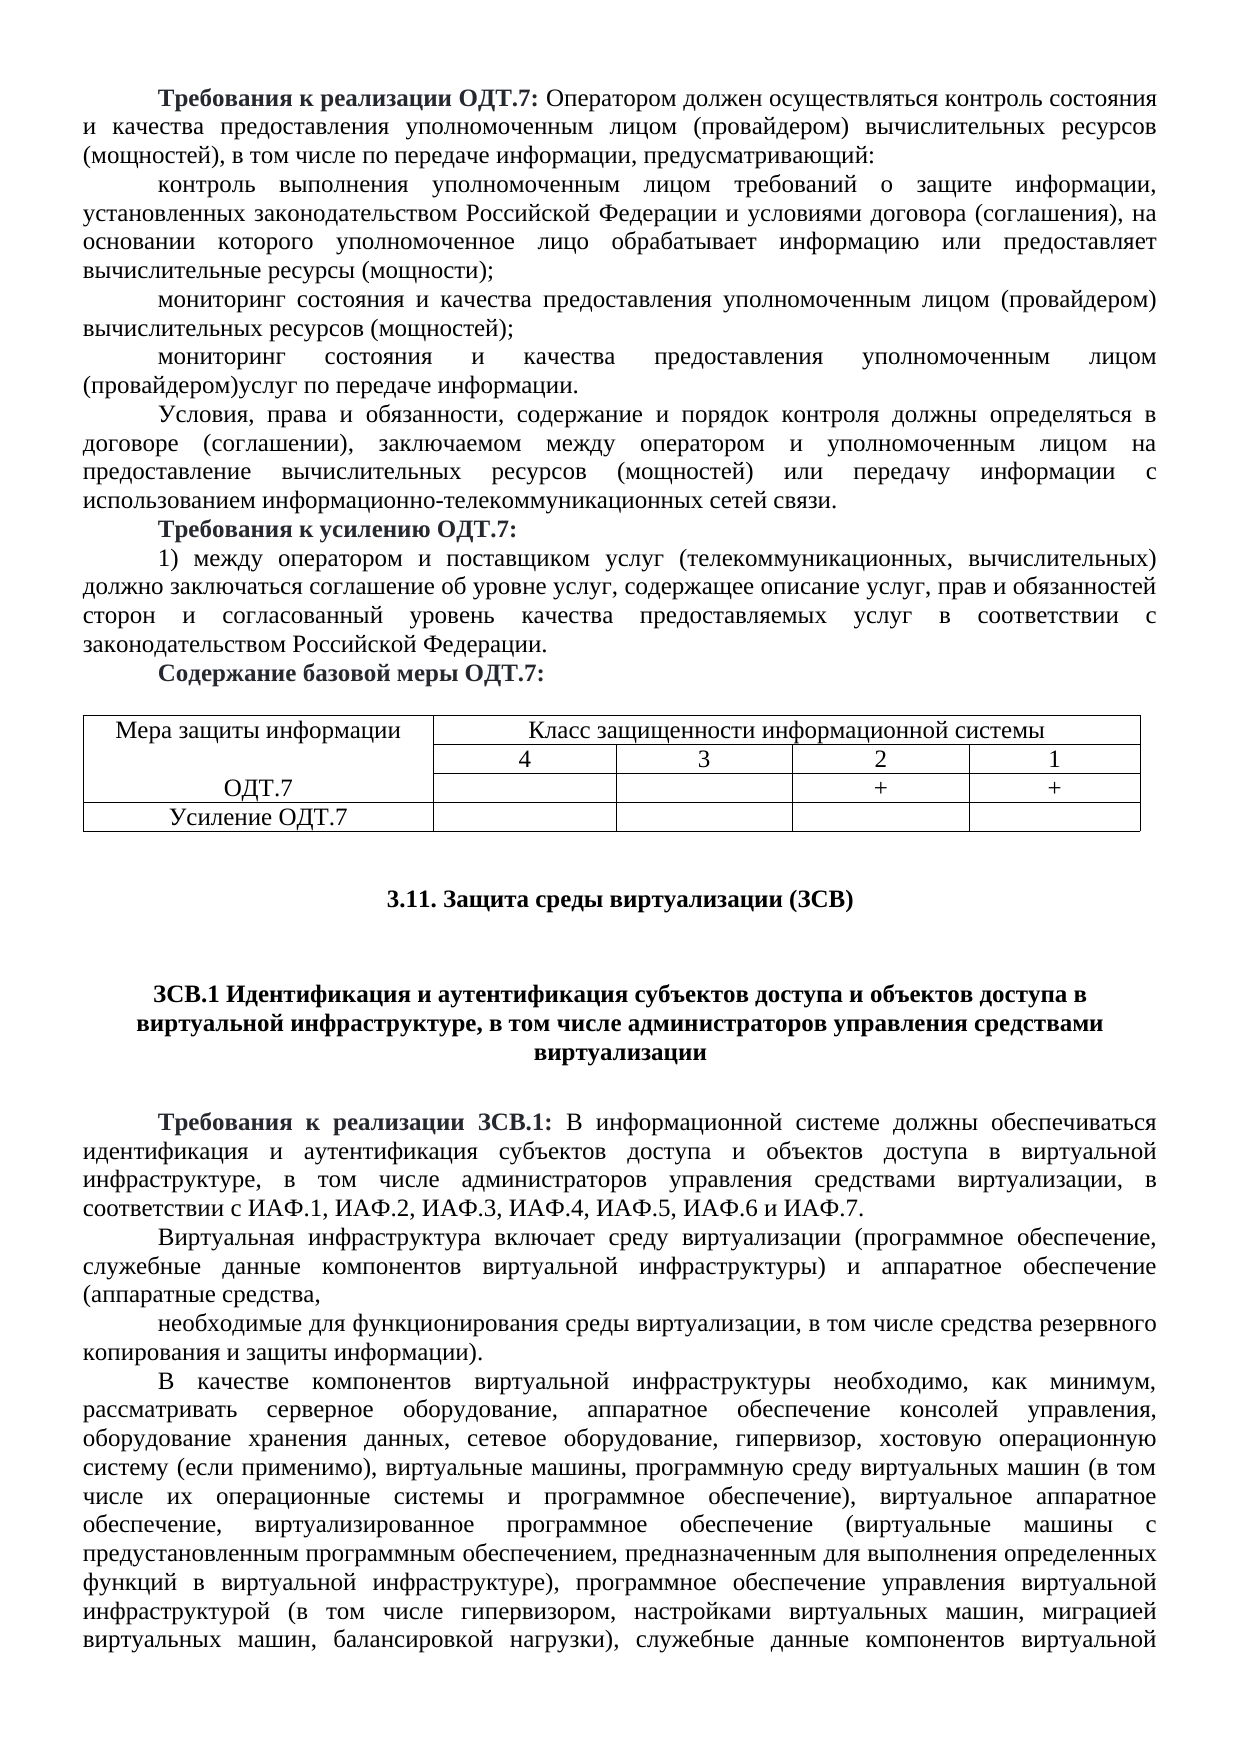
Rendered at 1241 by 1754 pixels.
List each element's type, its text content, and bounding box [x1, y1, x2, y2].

text Виртуальная инфраструктура включает среду виртуализации (программное обеспечение, служебные данные компонентов виртуальной инфраструктуры) и аппаратное обеспечение (аппаратные средства, [83, 1222, 1157, 1308]
table_cell [434, 803, 616, 831]
text Условия, права и обязанности, содержание и порядок контроля должны определяться в договоре (соглашении), заключаемом между оператором и уполномоченным лицом на предоставление вычислительных ресурсов (мощностей) или передачу информации с использованием информационно-телекоммуникационных сетей связи. [83, 399, 1157, 514]
table_cell ОДТ.7 [84, 773, 433, 802]
text Требования к усилению ОДТ.7: [83, 514, 1157, 543]
table_header Мера защиты информации [84, 716, 433, 773]
text 1) между оператором и поставщиком услуг (телекоммуникационных, вычислительных) должно заключаться соглашение об уровне услуг, содержащее описание услуг, прав и обязанностей сторон и согласованный уровень качества предоставляемых услуг в соответствии с законодательством Российской Федерации. [83, 543, 1157, 658]
text Требования к реализации ЗСВ.1: В информационной системе должны обеспечиваться идентификация и аутентификация субъектов доступа и объектов доступа в виртуальной инфраструктуре, в том числе администраторов управления средствами виртуализации, в соответствии с ИАФ.1, ИАФ.2, ИАФ.3, ИАФ.4, ИАФ.5, ИАФ.6 и ИАФ.7. [83, 1107, 1157, 1222]
text контроль выполнения уполномоченным лицом требований о защите информации, установленных законодательством Российской Федерации и условиями договора (соглашения), на основании которого уполномоченное лицо обрабатывает информацию или предоставляет вычислительные ресурсы (мощности); [83, 169, 1157, 284]
subtitle 3.11. Защита среды виртуализации (ЗСВ) [83, 884, 1157, 913]
table_cell Усиление ОДТ.7 [84, 803, 433, 831]
text мониторинг состояния и качества предоставления уполномоченным лицом (провайдером) вычислительных ресурсов (мощностей); [83, 284, 1157, 341]
text В качестве компонентов виртуальной инфраструктуры необходимо, как минимум, рассматривать серверное оборудование, аппаратное обеспечение консолей управления, оборудование хранения данных, сетевое оборудование, гипервизор, хостовую операционную систему (если применимо), виртуальные машины, программную среду виртуальных машин (в том числе их операционные системы и программное обеспечение), виртуальное аппаратное обеспечение, виртуализированное программное обеспечение (виртуальные машины с предустановленным программным обеспечением, предназначенным для выполнения определенных функций в виртуальной инфраструктуре), программное обеспечение управления виртуальной инфраструктурой (в том числе гипервизором, настройками виртуальных машин, миграцией виртуальных машин, балансировкой нагрузки), служебные данные компонентов виртуальной [83, 1366, 1157, 1653]
table_cell 4 [434, 745, 616, 773]
table_header Класс защищенности информационной системы [434, 716, 1140, 744]
table_cell + [793, 774, 969, 802]
table_cell [617, 803, 792, 831]
table_cell [434, 774, 616, 802]
table_cell 3 [617, 745, 792, 773]
text Содержание базовой меры ОДТ.7: [83, 658, 1157, 686]
table_cell [970, 803, 1140, 831]
text Требования к реализации ОДТ.7: Оператором должен осуществляться контроль состояния и качества предоставления уполномоченным лицом (провайдером) вычислительных ресурсов (мощностей), в том числе по передаче информации, предусматривающий: [83, 83, 1157, 169]
subtitle ЗСВ.1 Идентификация и аутентификация субъектов доступа и объектов доступа в виртуальной инфраструктуре, в том числе администраторов управления средствами виртуализации [83, 979, 1157, 1066]
table_cell 2 [793, 745, 969, 773]
text мониторинг состояния и качества предоставления уполномоченным лицом (провайдером)услуг по передаче информации. [83, 341, 1157, 399]
table_cell + [970, 774, 1140, 802]
table_cell 1 [970, 745, 1140, 773]
text необходимые для функционирования среды виртуализации, в том числе средства резервного копирования и защиты информации). [83, 1308, 1157, 1366]
table_cell [617, 774, 792, 802]
table_cell [793, 803, 969, 831]
